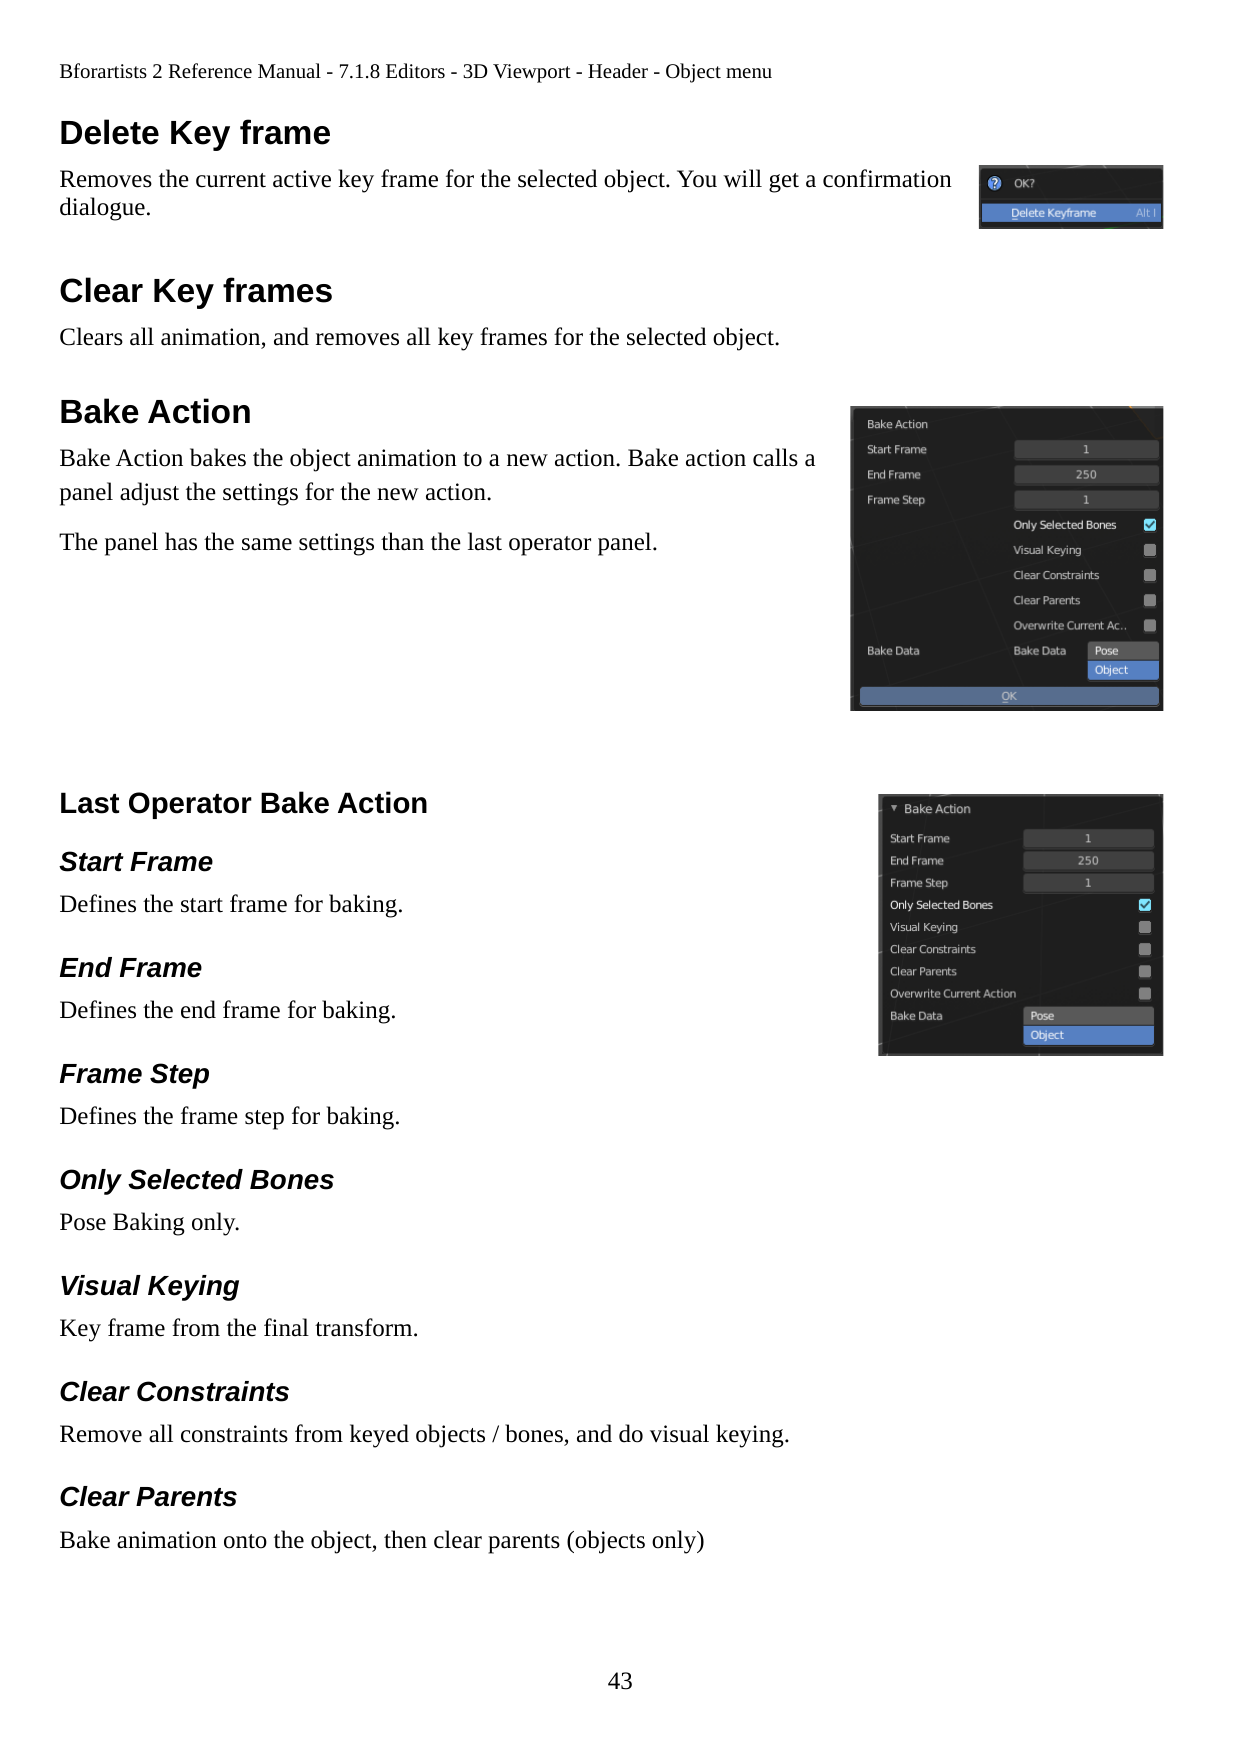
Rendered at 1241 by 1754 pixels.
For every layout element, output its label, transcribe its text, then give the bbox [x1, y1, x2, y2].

picture [878, 794, 1164, 1056]
subtitle [1164, 845, 1181, 877]
subtitle [1164, 951, 1181, 983]
text Pose Baking only. [59, 1207, 1181, 1236]
text Defines the end frame for baking. [59, 996, 878, 1024]
subtitle Clear Constraints [59, 1375, 1181, 1407]
subtitle Bake Action [59, 392, 1181, 431]
subtitle Visual Keying [59, 1269, 1181, 1301]
subtitle Clear Key frames [59, 271, 1181, 309]
picture [978, 165, 1164, 229]
text Bake Action bakes the object animation to a new action. Bake action calls a panel adjust the settings for the new action. [59, 443, 850, 506]
subtitle End Frame [59, 951, 878, 983]
subtitle Last Operator Bake Action [59, 786, 1181, 820]
text Clears all animation, and removes all key frames for the selected object. [59, 322, 1181, 351]
text Remove all constraints from keyed objects / bones, and do visual keying. [59, 1419, 1181, 1448]
text Bake animation onto the object, then clear parents (objects only) [59, 1525, 1181, 1554]
subtitle Only Selected Bones [59, 1163, 1181, 1195]
subtitle Delete Key frame [59, 113, 1181, 151]
text The panel has the same settings than the last operator panel. [59, 527, 850, 555]
text Key frame from the final transform. [59, 1313, 1181, 1342]
subtitle Frame Step [59, 1057, 1181, 1089]
text Defines the start frame for baking. [59, 889, 878, 918]
text Removes the current active key frame for the selected object. You will get a confirmation dialogue. [59, 164, 1181, 221]
picture [850, 406, 1164, 711]
subtitle Clear Parents [59, 1481, 1181, 1513]
text Defines the frame step for baking. [59, 1101, 1181, 1130]
subtitle Start Frame [59, 845, 878, 877]
